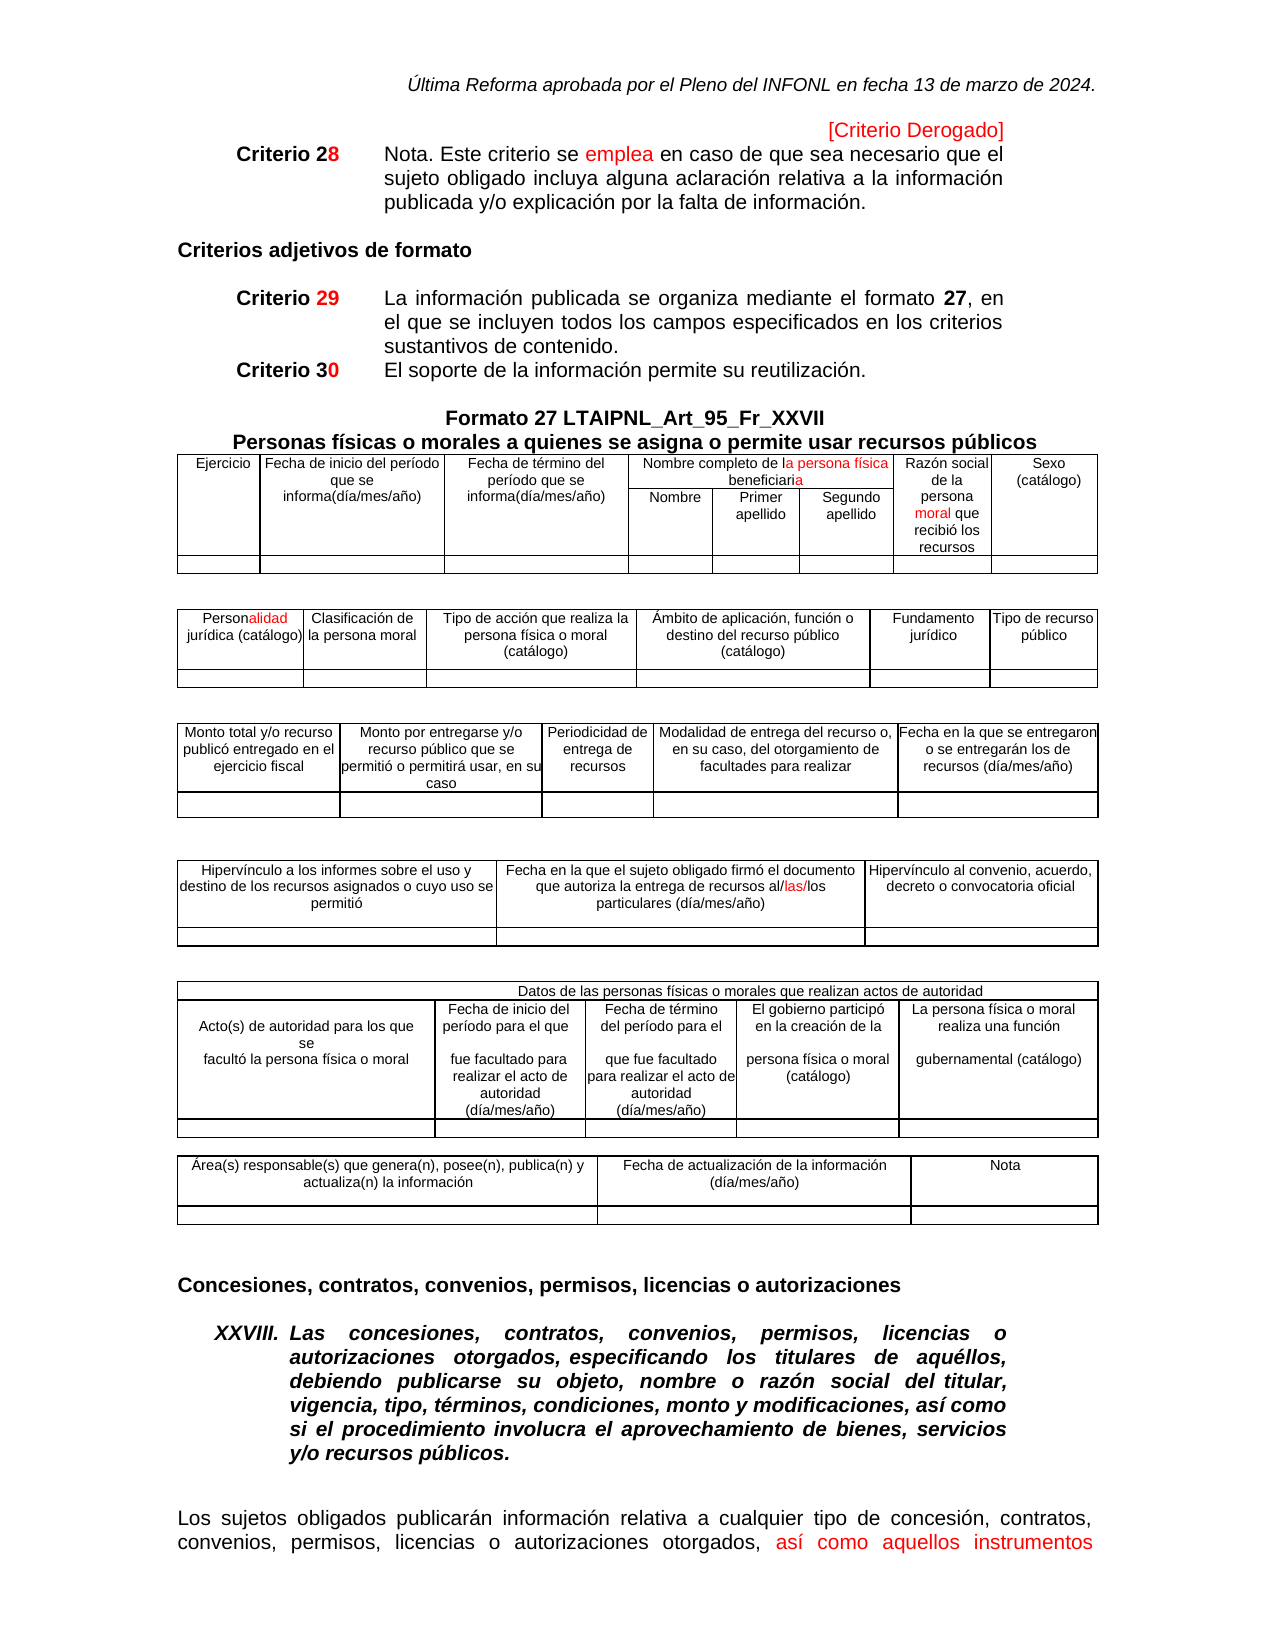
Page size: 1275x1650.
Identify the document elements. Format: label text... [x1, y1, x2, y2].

text Personas físicas o morales a quienes se asigna o permite usar recursos públicos [177, 429, 1093, 453]
table_cell [866, 928, 1097, 945]
table_header Fecha de inicio del período que se informa(día/mes/año) [261, 455, 444, 555]
table_header Nombre completo de la persona física beneficiaria [629, 455, 893, 488]
table_cell [304, 670, 426, 687]
table_cell [894, 556, 991, 573]
table_cell [178, 670, 303, 687]
table_header Datos de las personas físicas o morales que realizan actos de autoridad [178, 982, 1097, 999]
table_header Ámbito de aplicación, función o destino del recurso público (catálogo) [637, 610, 869, 669]
text Los sujetos obligados publicarán información relativa a cualquier tipo de concesión, contratos, convenios, permisos, licencias o autorizaciones otorgados, así como aquellos instrumentos [177, 1506, 1093, 1553]
table_cell Fecha de término [586, 1001, 736, 1017]
table_header Periodicidad de entrega de recursos [543, 724, 653, 791]
table_header Hipervínculo al convenio, acuerdo, decreto o convocatoria oficial [866, 861, 1097, 927]
table_cell realizar el acto de autoridad (día/mes/año) [436, 1068, 585, 1118]
table_cell facultó la persona física o moral [178, 1051, 434, 1068]
table_header Monto total y/o recurso publicó entregado en el ejercicio fiscal [178, 724, 339, 791]
text Criterios adjetivos de formato [177, 238, 1009, 262]
table_cell [899, 793, 1097, 817]
table_cell gubernamental (catálogo) [900, 1051, 1097, 1068]
table_cell que fue facultado [586, 1051, 736, 1068]
table_cell [178, 556, 259, 573]
table_cell [598, 1207, 910, 1224]
table_header Tipo de acción que realiza la persona física o moral (catálogo) [427, 610, 636, 669]
table_cell Segundo apellido [800, 489, 893, 555]
table_cell [586, 1120, 736, 1136]
table_header Ejercicio [178, 455, 259, 555]
text [Criterio Derogado] [236, 118, 1004, 142]
table_cell [178, 1207, 597, 1224]
text Criterio 29 La información publicada se organiza mediante el formato 27, en el que se incluyen todos los campos especificados en los criterios sustantivos de contenido. [236, 286, 1004, 358]
table_cell [900, 1068, 1097, 1118]
table_cell [427, 670, 636, 687]
table_cell [178, 1068, 434, 1118]
table_cell Primer apellido [713, 489, 799, 555]
table_header Razón social de la persona moral que recibió los recursos [894, 455, 991, 555]
table_cell Fecha de inicio del [436, 1001, 585, 1017]
table_cell en la creación de la [737, 1018, 898, 1051]
table_cell para realizar el acto de autoridad (día/mes/año) [586, 1068, 736, 1118]
table_cell [178, 793, 339, 817]
table_cell [713, 556, 799, 573]
table_header Fecha en la que se entregaron o se entregarán los de recursos (día/mes/año) [899, 724, 1097, 791]
table_header Modalidad de entrega del recurso o, en su caso, del otorgamiento de facultades para realizar [654, 724, 897, 791]
table_header Personalidad jurídica (catálogo) [178, 610, 303, 669]
table_cell [436, 1120, 585, 1136]
table_cell período para el que [436, 1018, 585, 1051]
table_header Fecha de actualización de la información (día/mes/año) [598, 1157, 910, 1205]
table_header Nota [912, 1157, 1097, 1205]
table_cell (catálogo) [737, 1068, 898, 1118]
table_cell Nombre [629, 489, 712, 555]
table_header Monto por entregarse y/o recurso público que se permitió o permitirá usar, en su caso [341, 724, 541, 791]
table_cell del período para el [586, 1018, 736, 1051]
table_cell [497, 928, 864, 945]
table_cell [178, 1120, 434, 1136]
table_header Tipo de recurso público [991, 610, 1097, 669]
table_cell fue facultado para [436, 1051, 585, 1068]
table_cell [637, 670, 869, 687]
table_cell [991, 670, 1097, 687]
table_cell La persona física o moral [900, 1001, 1097, 1017]
table_cell El gobierno participó [737, 1001, 898, 1017]
table_cell [912, 1207, 1097, 1224]
table_cell realiza una función [900, 1018, 1097, 1051]
table_cell [871, 670, 989, 687]
table_header Sexo (catálogo) [992, 455, 1097, 555]
table_header Fundamento jurídico [871, 610, 989, 669]
table_cell persona física o moral [737, 1051, 898, 1068]
table_cell [543, 793, 653, 817]
table_cell [992, 556, 1097, 573]
text Criterio 30 El soporte de la información permite su reutilización. [236, 358, 1004, 382]
text Formato 27 LTAIPNL_Art_95_Fr_XXVII [177, 406, 1093, 429]
table_header Clasificación de la persona moral [304, 610, 426, 669]
table_cell [629, 556, 712, 573]
table_cell Acto(s) de autoridad para los que se [178, 1018, 434, 1051]
table_header Área(s) responsable(s) que genera(n), posee(n), publica(n) y actualiza(n) la información [178, 1157, 597, 1205]
text Concesiones, contratos, convenios, permisos, licencias o autorizaciones [177, 1273, 1098, 1297]
table_cell [654, 793, 897, 817]
table_cell [737, 1120, 898, 1136]
table_cell [178, 928, 496, 945]
table_cell [261, 556, 444, 573]
table_cell [900, 1120, 1097, 1136]
table_cell [178, 1001, 434, 1017]
table_header Hipervínculo a los informes sobre el uso y destino de los recursos asignados o cuyo uso se permitió [178, 861, 496, 927]
table_cell [341, 793, 541, 817]
table_cell [800, 556, 893, 573]
text XXVIII. Las concesiones, contratos, convenios, permisos, licencias o autorizaciones otorgados, especificando los titulares de aquéllos, debiendo publicarse su objeto, nombre o razón social del titular, vigencia, tipo, términos, condiciones, monto y modificaciones, así como si el procedimiento involucra el aprovechamiento de bienes, servicios y/o recursos públicos. [214, 1321, 1009, 1465]
text Criterio 28 Nota. Este criterio se emplea en caso de que sea necesario que el sujeto obligado incluya alguna aclaración relativa a la información publicada y/o explicación por la falta de información. [236, 142, 1004, 214]
table_header Fecha de término del período que se informa(día/mes/año) [445, 455, 628, 555]
table_header Fecha en la que el sujeto obligado firmó el documento que autoriza la entrega de recursos al/las/los particulares (día/mes/año) [497, 861, 864, 927]
table_cell [445, 556, 628, 573]
